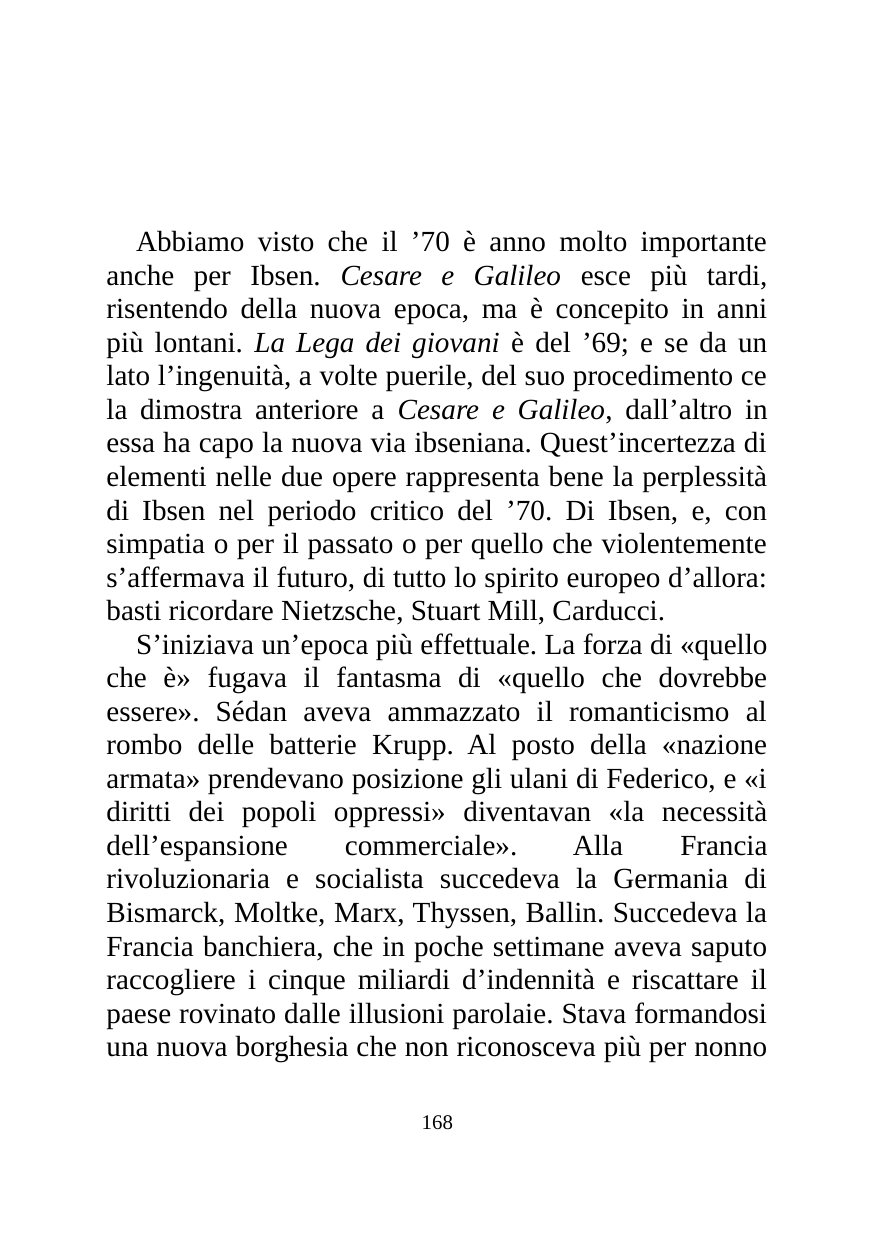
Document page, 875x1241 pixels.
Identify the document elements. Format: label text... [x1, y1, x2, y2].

text Abbiamo visto che il ’70 è anno molto importante anche per Ibsen. Cesare e Galileo esce più tardi, risentendo della nuova epoca, ma è concepito in anni più lontani. La Lega dei giovani è del ’69; e se da un lato l’ingenuità, a volte puerile, del suo procedimento ce la dimostra anteriore a Cesare e Galileo, dall’altro in essa ha capo la nuova via ibseniana. Quest’incertezza di elementi nelle due opere rappresenta bene la perplessità di Ibsen nel periodo critico del ’70. Di Ibsen, e, con simpatia o per il passato o per quello che violentemente s’affermava il futuro, di tutto lo spirito europeo d’allora: basti ricordare Nietzsche, Stuart Mill, Carducci. [106, 224, 768, 627]
text S’iniziava un’epoca più effettuale. La forza di «quello che è» fugava il fantasma di «quello che dovrebbe essere». Sédan aveva ammazzato il romanticismo al rombo delle batterie Krupp. Al posto della «nazione armata» prendevano posizione gli ulani di Federico, e «i diritti dei popoli oppressi» diventavan «la necessità dell’espansione commerciale». Alla Francia rivoluzionaria e socialista succedeva la Germania di Bismarck, Moltke, Marx, Thyssen, Ballin. Succedeva la Francia banchiera, che in poche settimane aveva saputo raccogliere i cinque miliardi d’indennità e riscattare il paese rovinato dalle illusioni parolaie. Stava formandosi una nuova borghesia che non riconosceva più per nonno [106, 627, 768, 1063]
